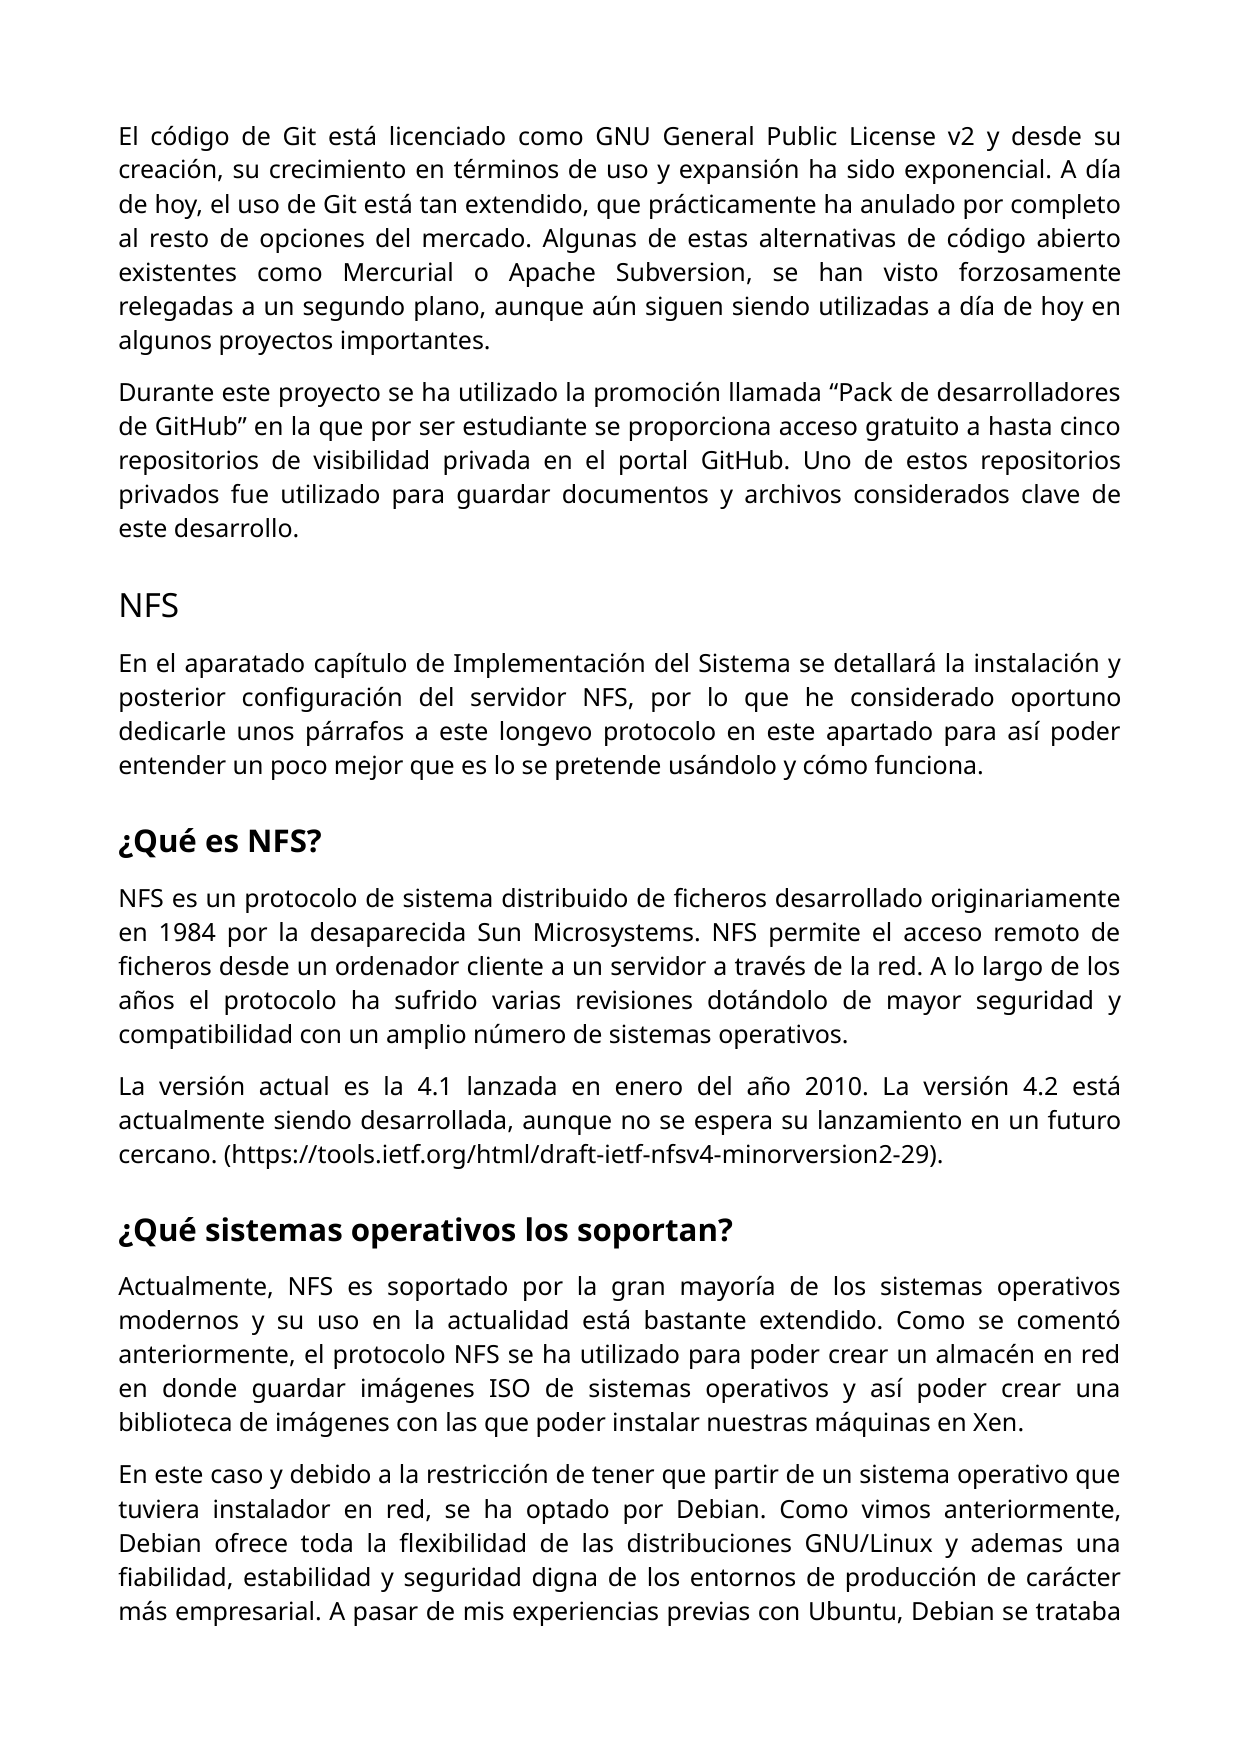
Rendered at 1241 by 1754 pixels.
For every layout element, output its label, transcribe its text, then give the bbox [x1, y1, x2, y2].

text Durante este proyecto se ha utilizado la promoción llamada “Pack de desarrolladores de GitHub” en la que por ser estudiante se proporciona acceso gratuito a hasta cinco repositorios de visibilidad privada en el portal GitHub. Uno de estos repositorios privados fue utilizado para guardar documentos y archivos considerados clave de este desarrollo. [118, 374, 1122, 545]
text En este caso y debido a la restricción de tener que partir de un sistema operativo que tuviera instalador en red, se ha optado por Debian. Como vimos anteriormente, Debian ofrece toda la flexibilidad de las distribuciones GNU/Linux y ademas una fiabilidad, estabilidad y seguridad digna de los entornos de producción de carácter más empresarial. A pasar de mis experiencias previas con Ubuntu, Debian se trataba [118, 1457, 1122, 1627]
subtitle ¿Qué sistemas operativos los soportan? [118, 1208, 1122, 1250]
subtitle NFS [118, 582, 1122, 627]
text El código de Git está licenciado como GNU General Public License v2 y desde su creación, su crecimiento en términos de uso y expansión ha sido exponencial. A día de hoy, el uso de Git está tan extendido, que prácticamente ha anulado por completo al resto de opciones del mercado. Algunas de estas alternativas de código abierto existentes como Mercurial o Apache Subversion, se han visto forzosamente relegadas a un segundo plano, aunque aún siguen siendo utilizadas a día de hoy en algunos proyectos importantes. [118, 118, 1122, 357]
text Actualmente, NFS es soportado por la gran mayoría de los sistemas operativos modernos y su uso en la actualidad está bastante extendido. Como se comentó anteriormente, el protocolo NFS se ha utilizado para poder crear un almacén en red en donde guardar imágenes ISO de sistemas operativos y así poder crear una biblioteca de imágenes con las que poder instalar nuestras máquinas en Xen. [118, 1269, 1122, 1439]
text En el aparatado capítulo de Implementación del Sistema se detallará la instalación y posterior configuración del servidor NFS, por lo que he considerado oportuno dedicarle unos párrafos a este longevo protocolo en este apartado para así poder entender un poco mejor que es lo se pretende usándolo y cómo funciona. [118, 646, 1122, 782]
text NFS es un protocolo de sistema distribuido de ficheros desarrollado originariamente en 1984 por la desaparecida Sun Microsystems. NFS permite el acceso remoto de ficheros desde un ordenador cliente a un servidor a través de la red. A lo largo de los años el protocolo ha sufrido varias revisiones dotándolo de mayor seguridad y compatibilidad con un amplio número de sistemas operativos. [118, 880, 1122, 1051]
text La versión actual es la 4.1 lanzada en enero del año 2010. La versión 4.2 está actualmente siendo desarrollada, aunque no se espera su lanzamiento en un futuro cercano. (https://tools.ietf.org/html/draft-ietf-nfsv4-minorversion2-29). [118, 1068, 1122, 1171]
subtitle ¿Qué es NFS? [118, 819, 1122, 862]
